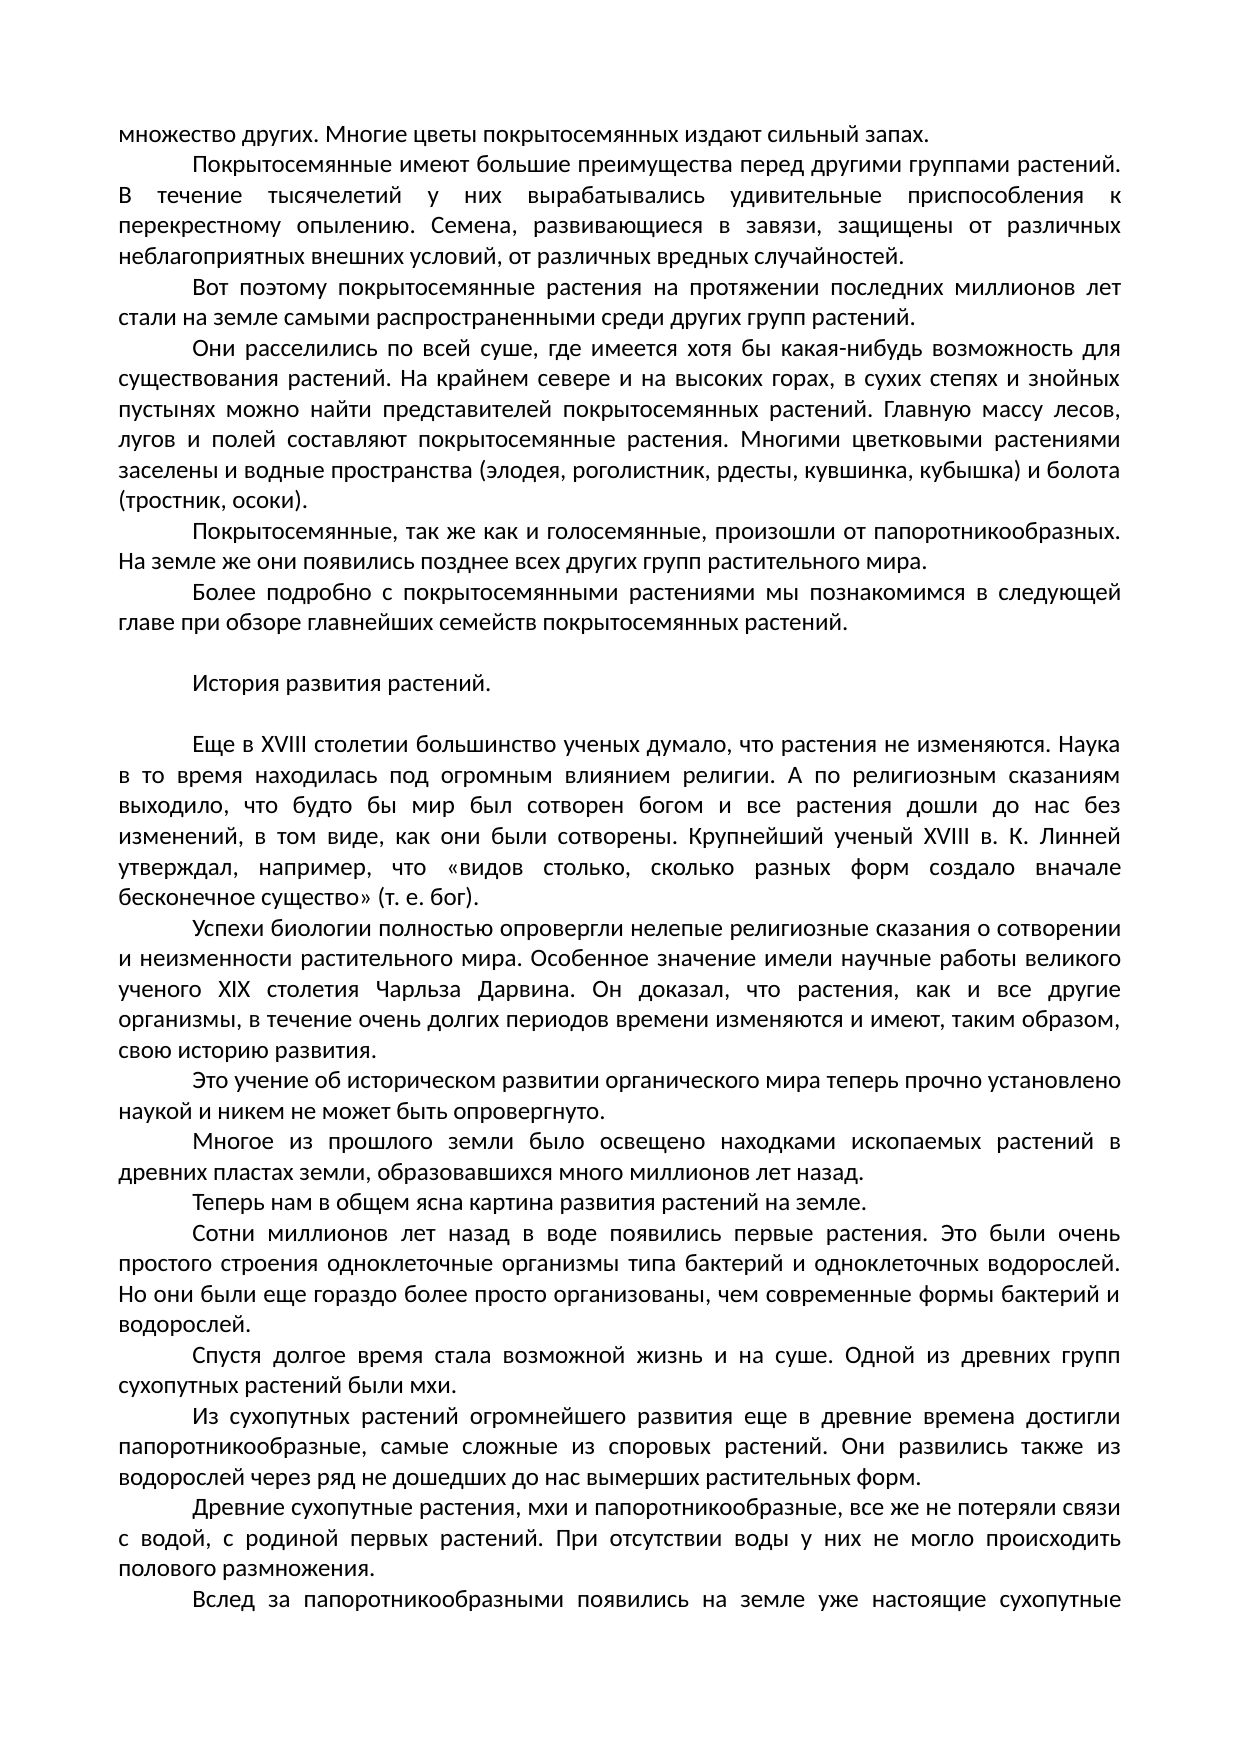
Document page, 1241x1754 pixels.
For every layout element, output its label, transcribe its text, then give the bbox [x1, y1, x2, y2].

text множество других. Многие цветы покрытосемянных издают сильный запах. [118, 118, 1122, 149]
text Еще в XVIII столетии большинство ученых думало, что растения не изменяются. Наука в то время находилась под огромным влиянием религии. А по религиозным сказаниям выходило, что будто бы мир был сотворен богом и все растения дошли до нас без изменений, в том виде, как они были сотворены. Крупнейший ученый XVIII в. К. Линней утверждал, например, что «видов столько, сколько разных форм создало вначале бесконечное существо» (т. е. бог). [118, 728, 1122, 912]
text История развития растений. [118, 667, 1122, 698]
text Они расселились по всей суше, где имеется хотя бы какая-нибудь возможность для существования растений. На крайнем севере и на высоких горах, в сухих степях и знойных пустынях можно найти представителей покрытосемянных растений. Главную массу лесов, лугов и полей составляют покрытосемянные растения. Многими цветковыми растениями заселены и водные пространства (элодея, роголистник, рдесты, кувшинка, кубышка) и болота (тростник, осоки). [118, 332, 1122, 515]
text Покрытосемянные, так же как и голосемянные, произошли от папоротникообразных. На земле же они появились позднее всех других групп растительного мира. [118, 515, 1122, 576]
text Вот поэтому покрытосемянные растения на протяжении последних миллионов лет стали на земле самыми распространенными среди других групп растений. [118, 271, 1122, 332]
text Сотни миллионов лет назад в воде появились первые растения. Это были очень простого строения одноклеточные организмы типа бактерий и одноклеточных водорослей. Но они были еще гораздо более просто организованы, чем современные формы бактерий и водорослей. [118, 1217, 1122, 1339]
text Древние сухопутные растения, мхи и папоротникообразные, все же не потеряли связи с водой, с родиной первых растений. При отсутствии воды у них не могло происходить полового размножения. [118, 1492, 1122, 1583]
text Вслед за папоротникообразными появились на земле уже настоящие сухопутные [118, 1583, 1122, 1614]
text Более подробно с покрытосемянными растениями мы познакомимся в следующей главе при обзоре главнейших семейств покрытосемянных растений. [118, 576, 1122, 637]
text Теперь нам в общем ясна картина развития растений на земле. [118, 1186, 1122, 1217]
text Это учение об историческом развитии органического мира теперь прочно установлено наукой и никем не может быть опровергнуто. [118, 1064, 1122, 1125]
text Многое из прошлого земли было освещено находками ископаемых растений в древних пластах земли, образовавшихся много миллионов лет назад. [118, 1125, 1122, 1186]
text Покрытосемянные имеют большие преимущества перед другими группами растений. В течение тысячелетий у них вырабатывались удивительные приспособления к перекрестному опылению. Семена, развивающиеся в завязи, защищены от различных неблагоприятных внешних условий, от различных вредных случайностей. [118, 149, 1122, 271]
text Успехи биологии полностью опровергли нелепые религиозные сказания о сотворении и неизменности растительного мира. Особенное значение имели научные работы великого ученого XIX столетия Чарльза Дарвина. Он доказал, что растения, как и все другие организмы, в течение очень долгих периодов времени изменяются и имеют, таким образом, свою историю развития. [118, 912, 1122, 1064]
text Из сухопутных растений огромнейшего развития еще в древние времена достигли папоротникообразные, самые сложные из споровых растений. Они развились также из водорослей через ряд не дошедших до нас вымерших растительных форм. [118, 1400, 1122, 1492]
text Спустя долгое время стала возможной жизнь и на суше. Одной из древних групп сухопутных растений были мхи. [118, 1339, 1122, 1400]
